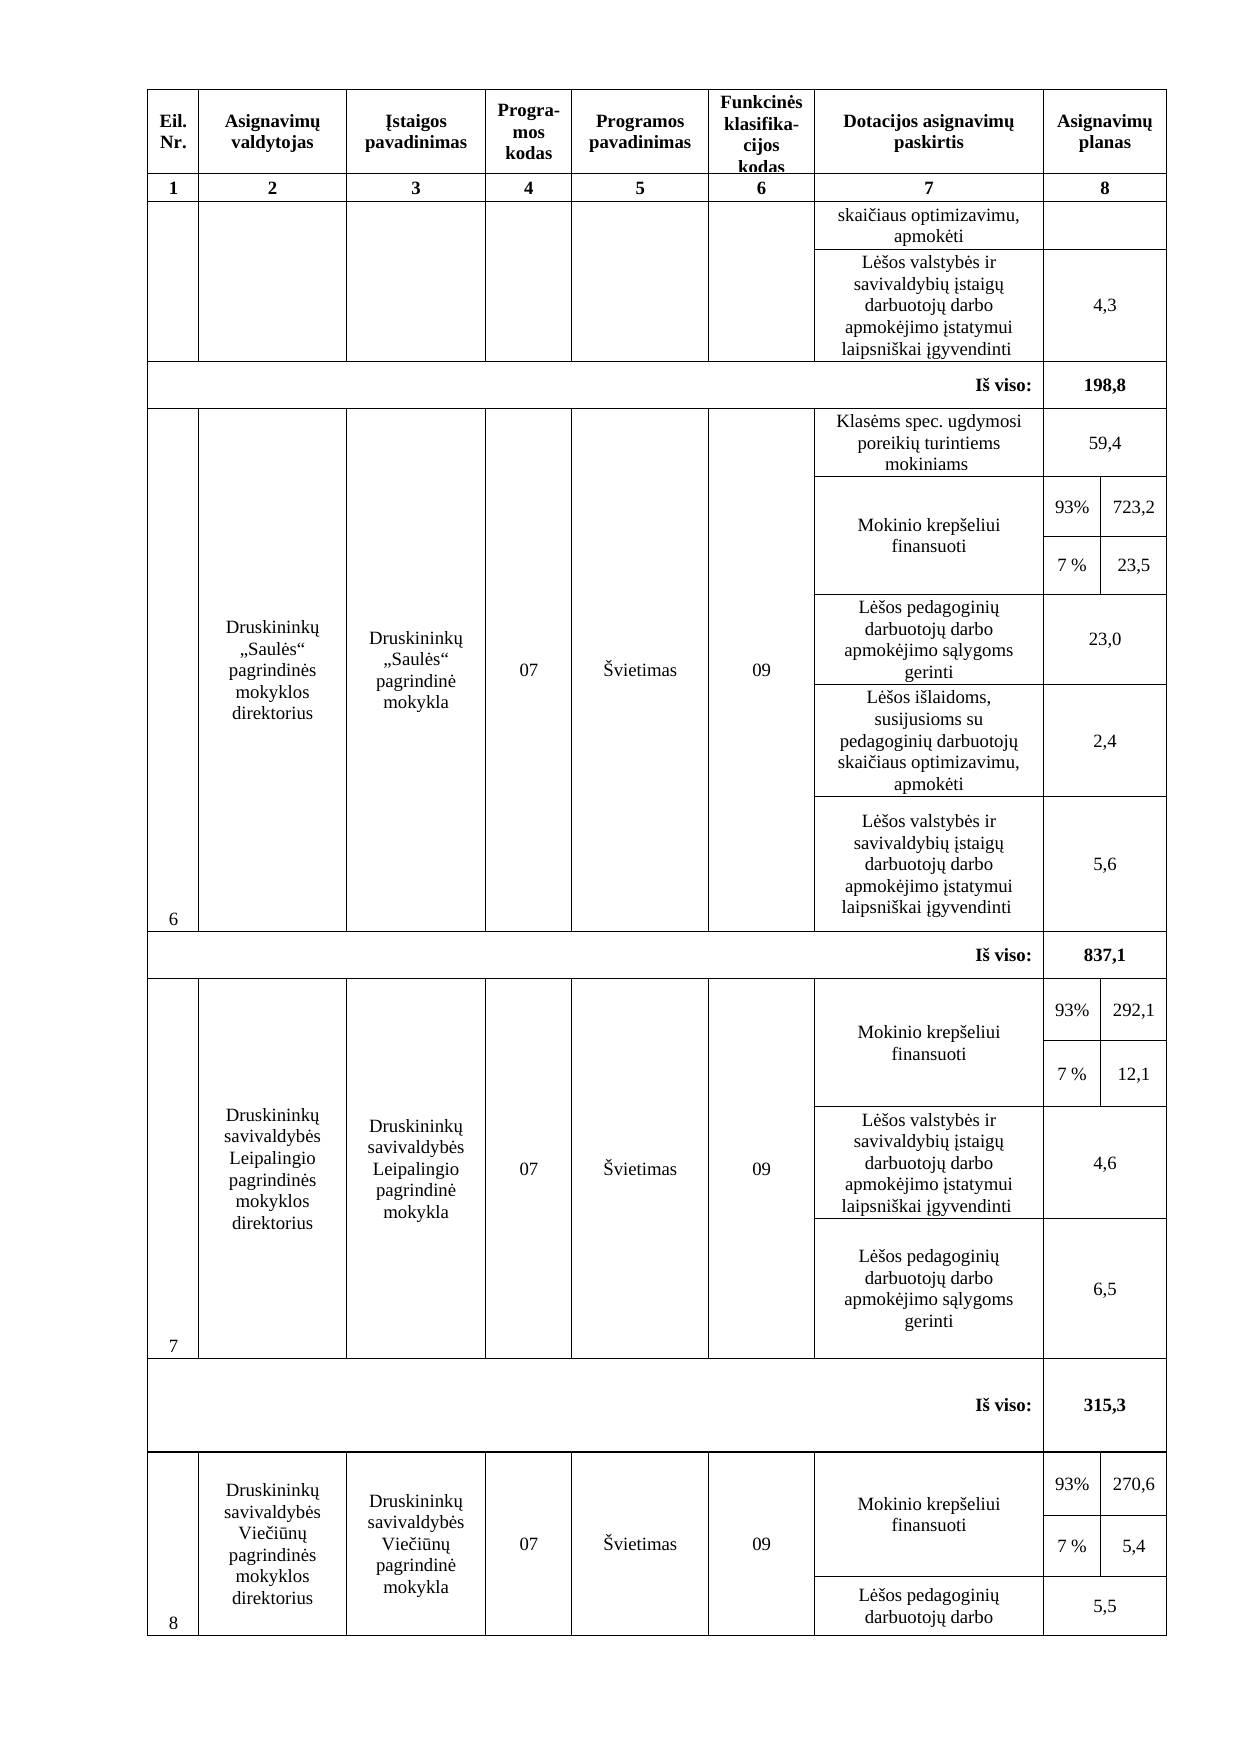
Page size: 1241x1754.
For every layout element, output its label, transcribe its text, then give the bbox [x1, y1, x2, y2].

table_cell Lėšos pedagoginių darbuotojų darbo [815, 1577, 1043, 1635]
table_cell 7 % [1044, 1041, 1100, 1106]
table_cell 59,4 [1044, 409, 1166, 476]
table_cell Druskininkų savivaldybės Viečiūnų pagrindinės mokyklos direktorius [199, 1453, 346, 1635]
table_cell 292,1 [1101, 979, 1166, 1040]
table_cell Lėšos valstybės ir savivaldybių įstaigų darbuotojų darbo apmokėjimo įstatymui laipsniškai įgyvendinti [815, 797, 1043, 931]
table_cell 07 [486, 409, 571, 931]
table_cell 4 [486, 174, 571, 201]
table_cell 3 [347, 174, 485, 201]
table_cell 315,3 [1044, 1359, 1166, 1451]
table_cell 4,3 [1044, 250, 1166, 361]
table_cell Iš viso: [148, 932, 1043, 978]
table_cell [1044, 202, 1166, 248]
table_cell Lėšos valstybės ir savivaldybių įstaigų darbuotojų darbo apmokėjimo įstatymui laipsniškai įgyvendinti [815, 250, 1043, 361]
table_cell 12,1 [1101, 1041, 1166, 1106]
table_cell 6 [148, 409, 198, 931]
table_cell [709, 202, 814, 361]
table_cell 93% [1044, 477, 1100, 536]
table_cell Mokinio krepšeliui finansuoti [815, 1453, 1043, 1576]
table_cell Druskininkų savivaldybės Leipalingio pagrindinės mokyklos direktorius [199, 979, 346, 1358]
table_cell Lėšos valstybės ir savivaldybių įstaigų darbuotojų darbo apmokėjimo įstatymui laipsniškai įgyvendinti [815, 1107, 1043, 1218]
table_cell Lėšos pedagoginių darbuotojų darbo apmokėjimo sąlygoms gerinti [815, 1219, 1043, 1358]
table_cell Lėšos išlaidoms, susijusioms su pedagoginių darbuotojų skaičiaus optimizavimu, apmokėti [815, 685, 1043, 796]
table_cell 09 [709, 979, 814, 1358]
table_header Asignavimų valdytojas [199, 90, 346, 173]
table_header Įstaigos pavadinimas [347, 90, 485, 173]
table_cell 09 [709, 409, 814, 931]
table_cell Druskininkų savivaldybės Leipalingio pagrindinė mokykla [347, 979, 485, 1358]
table_cell 5 [572, 174, 708, 201]
table_header Progra-mos kodas [486, 90, 571, 173]
table_cell 23,5 [1101, 537, 1166, 593]
table_cell 07 [486, 1453, 571, 1635]
table_cell 270,6 [1101, 1453, 1166, 1515]
table_cell 5,5 [1044, 1577, 1166, 1635]
table_cell [199, 202, 346, 361]
table_header Programos pavadinimas [572, 90, 708, 173]
table_cell Druskininkų „Saulės“ pagrindinė mokykla [347, 409, 485, 931]
table_cell 7 % [1044, 537, 1100, 593]
table_cell Druskininkų savivaldybės Viečiūnų pagrindinė mokykla [347, 1453, 485, 1635]
table_cell 7 [815, 174, 1043, 201]
table_header Dotacijos asignavimų paskirtis [815, 90, 1043, 173]
table_cell 2 [199, 174, 346, 201]
table_cell 1 [148, 174, 198, 201]
table_cell 93% [1044, 979, 1100, 1040]
table_cell Švietimas [572, 409, 708, 931]
table_cell Švietimas [572, 979, 708, 1358]
table_cell 93% [1044, 1453, 1100, 1515]
table_header Funkcinės klasifika-cijos kodas [709, 90, 814, 173]
table_cell 23,0 [1044, 595, 1166, 684]
table_cell 5,4 [1101, 1516, 1166, 1576]
table_cell skaičiaus optimizavimu, apmokėti [815, 202, 1043, 248]
table_header Asignavimų planas [1044, 90, 1166, 173]
table_cell 5,6 [1044, 797, 1166, 931]
table_cell Iš viso: [148, 362, 1043, 407]
table_cell 8 [1044, 174, 1166, 201]
table_cell Iš viso: [148, 1359, 1043, 1451]
table_cell 6,5 [1044, 1219, 1166, 1358]
table_header Eil. Nr. [148, 90, 198, 173]
table_cell 198,8 [1044, 362, 1166, 407]
table_cell Mokinio krepšeliui finansuoti [815, 477, 1043, 593]
table_cell [347, 202, 485, 361]
table_cell 837,1 [1044, 932, 1166, 978]
table_cell [486, 202, 571, 361]
table_cell Švietimas [572, 1453, 708, 1635]
table_cell 2,4 [1044, 685, 1166, 796]
table_cell [148, 202, 198, 361]
table_cell 7 [148, 979, 198, 1358]
table_cell 4,6 [1044, 1107, 1166, 1218]
table_cell 6 [709, 174, 814, 201]
table_cell Druskininkų „Saulės“ pagrindinės mokyklos direktorius [199, 409, 346, 931]
table_cell 7 % [1044, 1516, 1100, 1576]
table_cell 09 [709, 1453, 814, 1635]
table_cell 723,2 [1101, 477, 1166, 536]
table_cell 07 [486, 979, 571, 1358]
table_cell Klasėms spec. ugdymosi poreikių turintiems mokiniams [815, 409, 1043, 476]
table_cell Lėšos pedagoginių darbuotojų darbo apmokėjimo sąlygoms gerinti [815, 595, 1043, 684]
table_cell 8 [148, 1453, 198, 1635]
table_cell [572, 202, 708, 361]
table_cell Mokinio krepšeliui finansuoti [815, 979, 1043, 1106]
